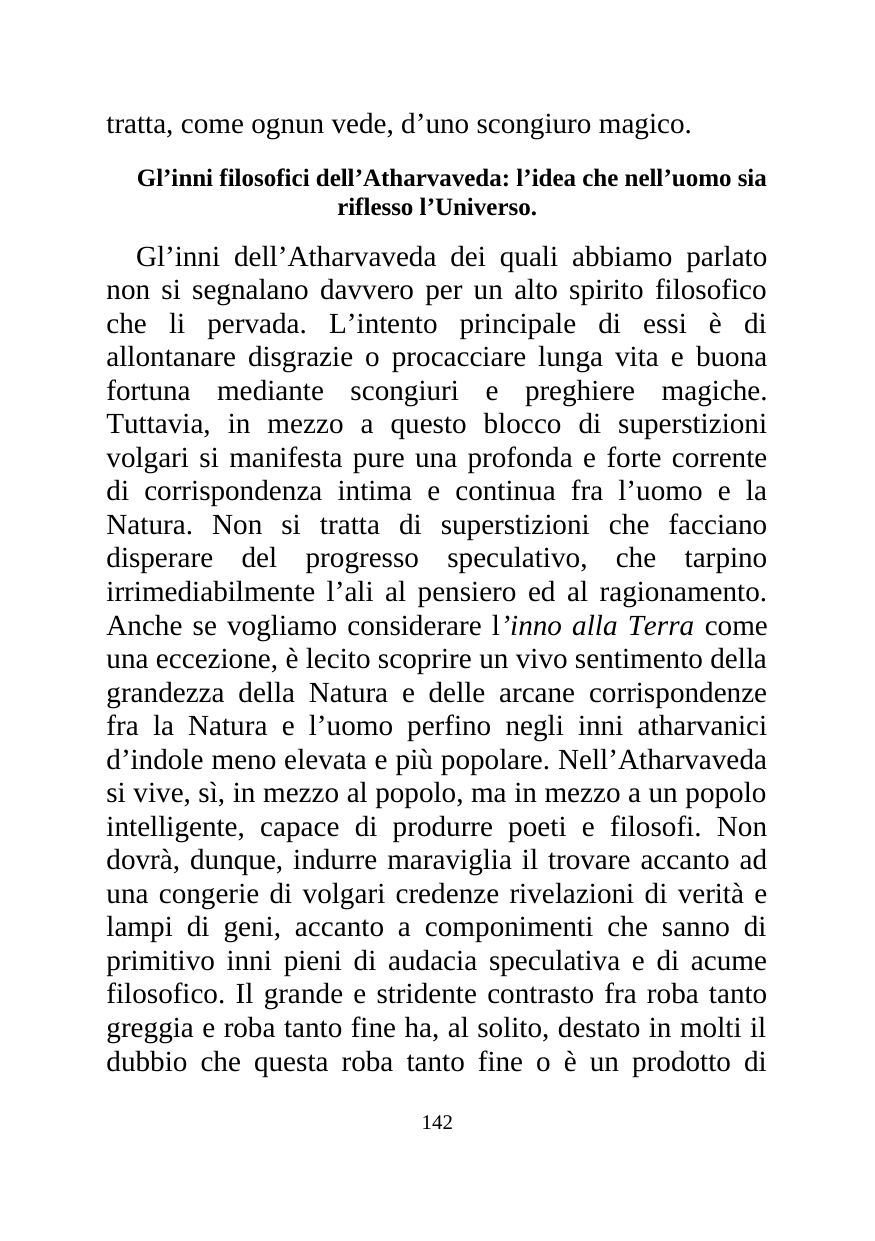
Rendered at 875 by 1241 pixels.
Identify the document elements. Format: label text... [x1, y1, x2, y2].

text Gl’inni dell’Atharvaveda dei quali abbiamo parlato non si segnalano davvero per un alto spirito filosofico che li pervada. L’intento principale di essi è di allontanare disgrazie o procacciare lunga vita e buona fortuna mediante scongiuri e preghiere magiche. Tuttavia, in mezzo a questo blocco di superstizioni volgari si manifesta pure una profonda e forte corrente di corrispondenza intima e continua fra l’uomo e la Natura. Non si tratta di superstizioni che facciano disperare del progresso speculativo, che tarpino irrimediabilmente l’ali al pensiero ed al ragionamento. Anche se vogliamo considerare l’inno alla Terra come una eccezione, è lecito scoprire un vivo sentimento della grandezza della Natura e delle arcane corrispondenze fra la Natura e l’uomo perfino negli inni atharvanici d’indole meno elevata e più popolare. Nell’Atharvaveda si vive, sì, in mezzo al popolo, ma in mezzo a un popolo intelligente, capace di produrre poeti e filosofi. Non dovrà, dunque, indurre maraviglia il trovare accanto ad una congerie di volgari credenze rivelazioni di verità e lampi di geni, accanto a componimenti che sanno di primitivo inni pieni di audacia speculativa e di acume filosofico. Il grande e stridente contrasto fra roba tanto greggia e roba tanto fine ha, al solito, destato in molti il dubbio che questa roba tanto fine o è un prodotto di [106, 239, 768, 1077]
text Gl’inni filosofici dell’Atharvaveda: l’idea che nell’uomo sia riflesso l’Universo. [106, 163, 768, 221]
text tratta, come ognun vede, d’uno scongiuro magico. [106, 106, 768, 140]
